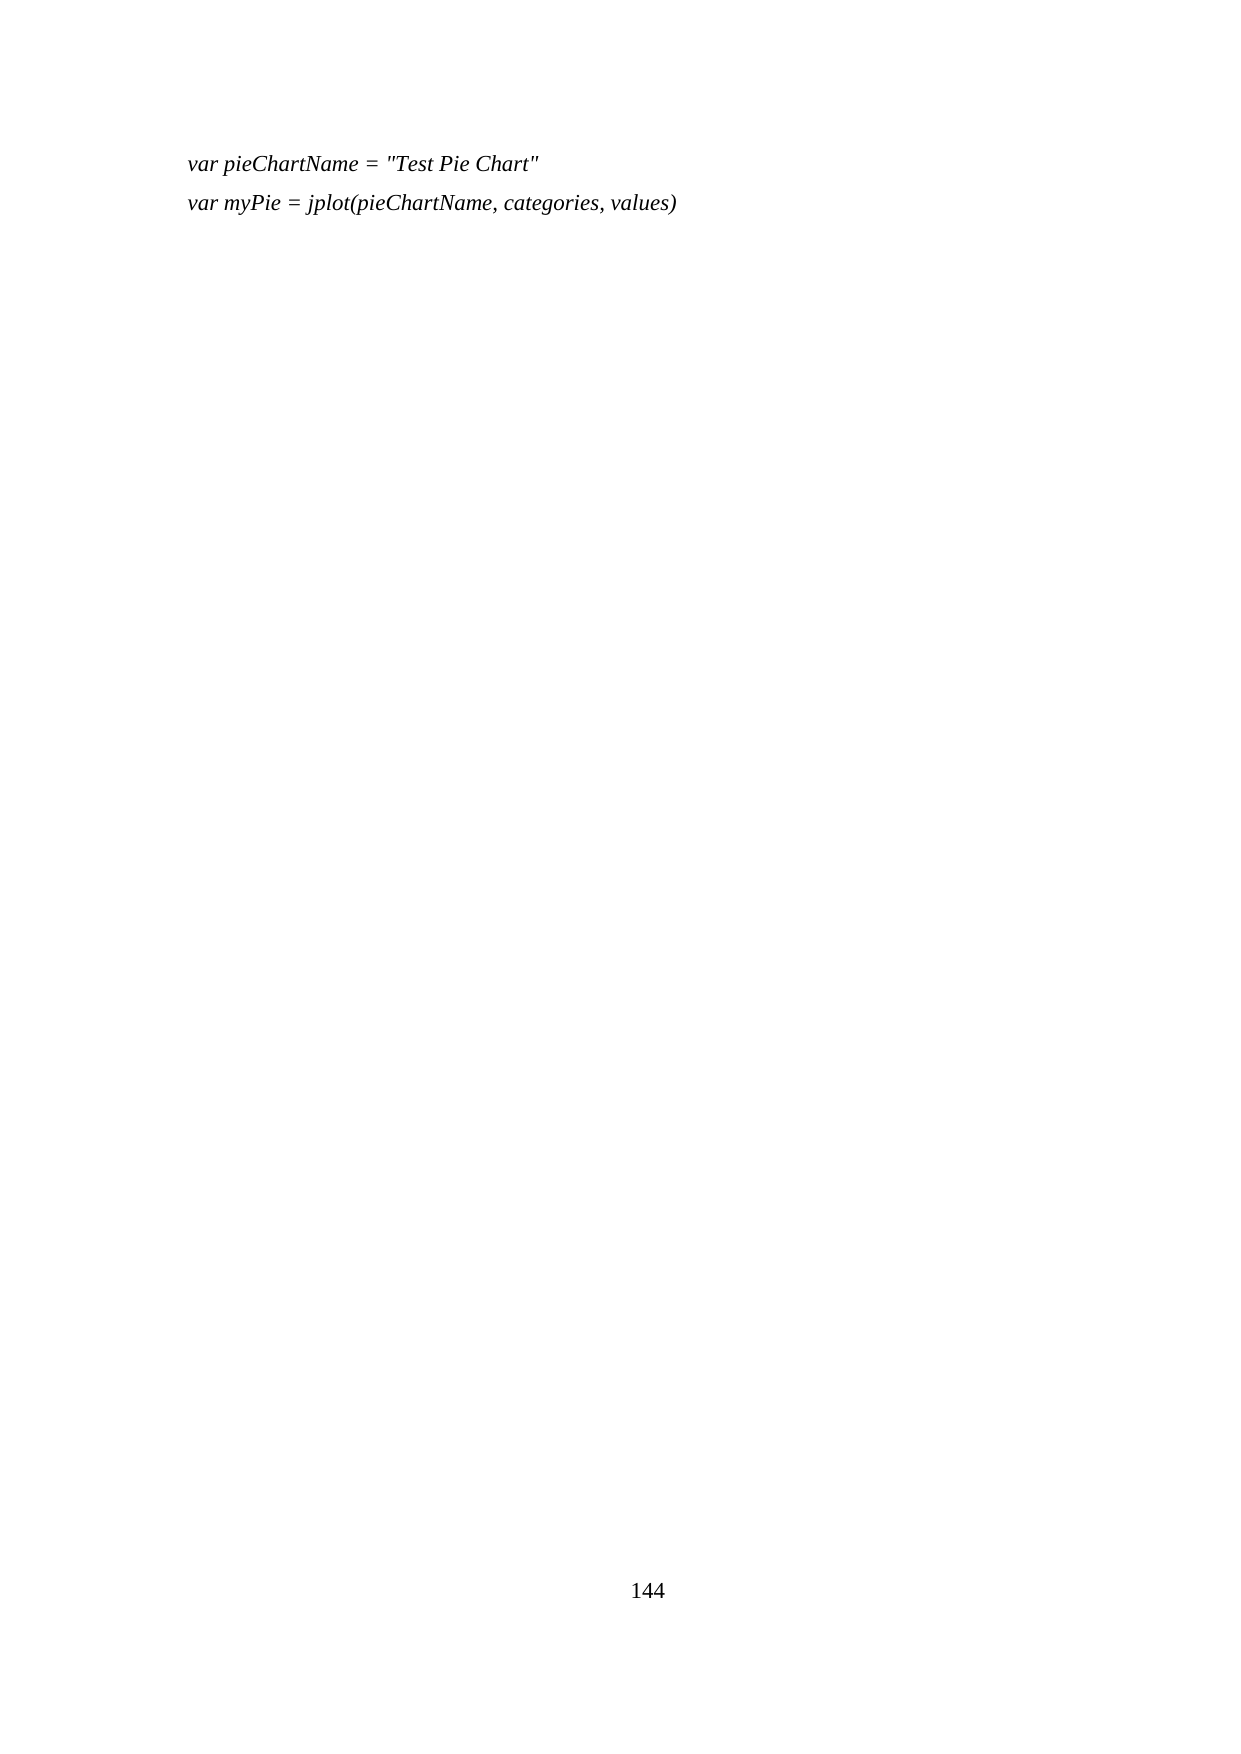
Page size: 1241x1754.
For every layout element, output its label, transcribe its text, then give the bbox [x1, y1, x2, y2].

text var pieChartName = "Test Pie Chart" [187, 150, 1108, 176]
text var myPie = jplot(pieChartName, categories, values) [187, 189, 1108, 215]
